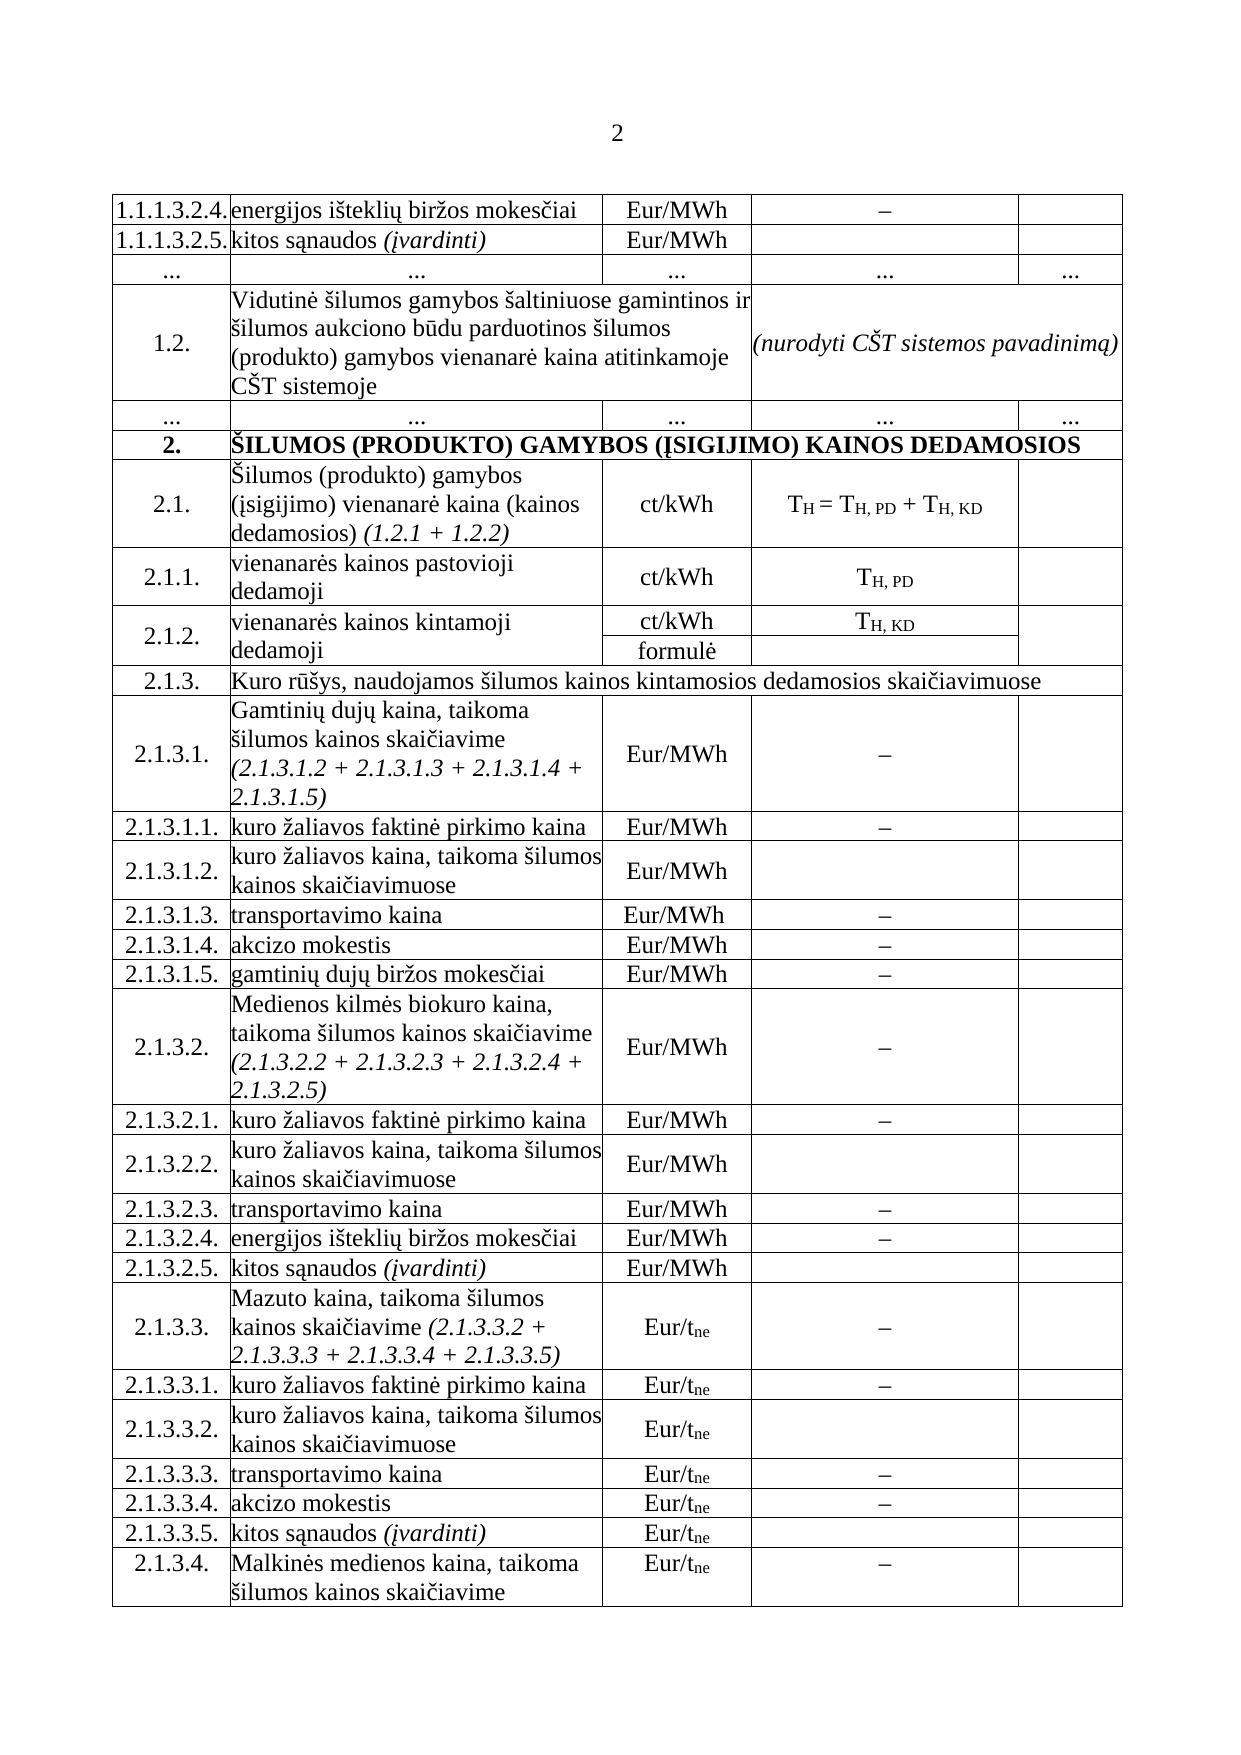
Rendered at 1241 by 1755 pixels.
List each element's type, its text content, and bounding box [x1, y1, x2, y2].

table_cell Šilumos (produkto) gamybos (įsigijimo) vienanarė kaina (kainos dedamosios) (1.2.1 + 1.2.2) [231, 460, 602, 547]
table_cell [1019, 812, 1122, 840]
table_cell [1019, 1489, 1122, 1517]
table_cell – [752, 195, 1018, 224]
table_cell [752, 1518, 1018, 1547]
table_cell [752, 1400, 1018, 1458]
table_cell 2.1.3.3.1. [113, 1370, 230, 1399]
table_cell ... [603, 401, 751, 429]
table_cell Malkinės medienos kaina, taikoma šilumos kainos skaičiavime [231, 1548, 602, 1606]
table_cell [1019, 900, 1122, 929]
table_cell akcizo mokestis [231, 1489, 602, 1517]
table_cell – [752, 1489, 1018, 1517]
table_cell ŠILUMOS (PRODUKTO) GAMYBOS (ĮSIGIJIMO) KAINOS DEDAMOSIOS [231, 431, 1122, 459]
table_cell [752, 1253, 1018, 1282]
table_cell 1.2. [113, 285, 230, 400]
table_cell kuro žaliavos kaina, taikoma šilumos kainos skaičiavimuose [231, 841, 602, 899]
table_cell – [752, 960, 1018, 988]
table_cell [1019, 1283, 1122, 1369]
table_cell – [752, 930, 1018, 958]
table_cell 2.1.3.3.3. [113, 1459, 230, 1487]
table_cell [1019, 606, 1122, 665]
table_cell [1019, 1194, 1122, 1222]
table_cell – [752, 812, 1018, 840]
table_cell Eur/MWh [603, 1105, 751, 1134]
table_cell 1.1.1.3.2.5. [113, 225, 230, 254]
table_cell transportavimo kaina [231, 1459, 602, 1487]
table_cell kuro žaliavos faktinė pirkimo kaina [231, 1105, 602, 1134]
table_cell [1019, 1548, 1122, 1606]
table_cell [1019, 548, 1122, 605]
table_cell akcizo mokestis [231, 930, 602, 958]
table_cell ... [752, 255, 1018, 284]
table_cell transportavimo kaina [231, 900, 602, 929]
table_cell transportavimo kaina [231, 1194, 602, 1222]
table_cell [1019, 841, 1122, 899]
table_cell [1019, 1400, 1122, 1458]
table_cell energijos išteklių biržos mokesčiai [231, 195, 602, 224]
table_cell ct/kWh [603, 606, 751, 635]
table_cell Eur/tne [603, 1400, 751, 1458]
table_cell [752, 225, 1018, 254]
table_cell ... [113, 401, 230, 429]
table_cell 2.1.3.1.3. [113, 900, 230, 929]
table_cell Eur/MWh [603, 812, 751, 840]
table_cell [752, 841, 1018, 899]
table_cell kuro žaliavos kaina, taikoma šilumos kainos skaičiavimuose [231, 1400, 602, 1458]
table_cell 2.1.3.1. [113, 696, 230, 811]
table_cell 2.1.3.1.2. [113, 841, 230, 899]
table_cell Eur/MWh [603, 195, 751, 224]
table_cell [1019, 930, 1122, 958]
table_cell [1019, 1370, 1122, 1399]
table_cell ... [1019, 401, 1122, 429]
table_cell 2.1.3.2.3. [113, 1194, 230, 1222]
table_cell Eur/MWh [603, 1224, 751, 1252]
table_cell Eur/MWh [603, 1253, 751, 1282]
table_cell [1019, 960, 1122, 988]
table_cell [1019, 1459, 1122, 1487]
table_cell – [752, 989, 1018, 1104]
table_cell – [752, 1370, 1018, 1399]
table_cell formulė [603, 636, 751, 665]
table_cell Eur/tne [603, 1459, 751, 1487]
table_cell [752, 1135, 1018, 1193]
table_cell – [752, 1283, 1018, 1369]
table_cell TH, PD [752, 548, 1018, 605]
table_cell 2.1.3.2.1. [113, 1105, 230, 1134]
table_cell ct/kWh [603, 460, 751, 547]
table_cell [1019, 1135, 1122, 1193]
table_cell Kuro rūšys, naudojamos šilumos kainos kintamosios dedamosios skaičiavimuose [231, 666, 1122, 694]
table_cell 2. [113, 431, 230, 459]
table_cell Eur/tne [603, 1548, 751, 1606]
table_cell energijos išteklių biržos mokesčiai [231, 1224, 602, 1252]
table_cell [1019, 225, 1122, 254]
table_cell Eur/tne [603, 1370, 751, 1399]
table_cell ... [113, 255, 230, 284]
table_cell Gamtinių dujų kaina, taikoma šilumos kainos skaičiavime (2.1.3.1.2 + 2.1.3.1.3 + 2.1.3.1.4 + 2.1.3.1.5) [231, 696, 602, 811]
table_cell ... [231, 401, 602, 429]
table_cell – [752, 1194, 1018, 1222]
table_cell [1019, 460, 1122, 547]
table_cell Vidutinė šilumos gamybos šaltiniuose gamintinos ir šilumos aukciono būdu parduotinos šilumos (produkto) gamybos vienanarė kaina atitinkamoje CŠT sistemoje [231, 285, 751, 400]
table_cell TH = TH, PD + TH, KD [752, 460, 1018, 547]
table_cell vienanarės kainos kintamoji dedamoji [231, 606, 602, 665]
table_cell 1.1.1.3.2.4. [113, 195, 230, 224]
table_cell [1019, 1253, 1122, 1282]
table_cell – [752, 696, 1018, 811]
table_cell [1019, 696, 1122, 811]
table_cell Eur/tne [603, 1518, 751, 1547]
table_cell [1019, 1105, 1122, 1134]
table_cell [1019, 1224, 1122, 1252]
table_cell ct/kWh [603, 548, 751, 605]
table_cell – [752, 1548, 1018, 1606]
table_cell gamtinių dujų biržos mokesčiai [231, 960, 602, 988]
table_cell 2.1.3.3. [113, 1283, 230, 1369]
table_cell Eur/MWh [603, 1194, 751, 1222]
table_cell [1019, 195, 1122, 224]
table_cell vienanarės kainos pastovioji dedamoji [231, 548, 602, 605]
table_cell 2.1.2. [113, 606, 230, 665]
table_cell Eur/MWh [603, 930, 751, 958]
table_cell ... [1019, 255, 1122, 284]
table_cell 2.1.1. [113, 548, 230, 605]
table_cell [1019, 1518, 1122, 1547]
table_cell [1019, 989, 1122, 1104]
table_cell Eur/tne [603, 1283, 751, 1369]
table_cell TH, KD [752, 606, 1018, 635]
table_cell Eur/tne [603, 1489, 751, 1517]
table_cell Eur/MWh [603, 900, 751, 929]
table_cell kuro žaliavos faktinė pirkimo kaina [231, 812, 602, 840]
table_cell ... [603, 255, 751, 284]
table_cell 2.1.3.3.2. [113, 1400, 230, 1458]
table_cell Eur/MWh [603, 225, 751, 254]
table_cell Eur/MWh [603, 960, 751, 988]
table_cell 2.1.3. [113, 666, 230, 694]
table_cell kuro žaliavos faktinė pirkimo kaina [231, 1370, 602, 1399]
table_cell – [752, 1224, 1018, 1252]
table_cell 2.1.3.3.5. [113, 1518, 230, 1547]
table_cell Mazuto kaina, taikoma šilumos kainos skaičiavime (2.1.3.3.2 + 2.1.3.3.3 + 2.1.3.3.4 + 2.1.3.3.5) [231, 1283, 602, 1369]
table_cell kitos sąnaudos (įvardinti) [231, 1518, 602, 1547]
table_cell Medienos kilmės biokuro kaina, taikoma šilumos kainos skaičiavime (2.1.3.2.2 + 2.1.3.2.3 + 2.1.3.2.4 + 2.1.3.2.5) [231, 989, 602, 1104]
table_cell Eur/MWh [603, 1135, 751, 1193]
table_cell – [752, 1105, 1018, 1134]
table_cell ... [752, 401, 1018, 429]
table_cell 2.1.3.2.2. [113, 1135, 230, 1193]
table_cell (nurodyti CŠT sistemos pavadinimą) [752, 285, 1122, 400]
table_cell kitos sąnaudos (įvardinti) [231, 1253, 602, 1282]
table_cell 2.1.3.1.4. [113, 930, 230, 958]
table_cell 2.1.3.1.1. [113, 812, 230, 840]
table_cell – [752, 1459, 1018, 1487]
table_cell 2.1.3.1.5. [113, 960, 230, 988]
table_cell Eur/MWh [603, 841, 751, 899]
table_cell – [752, 900, 1018, 929]
table_cell ... [231, 255, 602, 284]
table_cell 2.1.3.3.4. [113, 1489, 230, 1517]
table_cell 2.1.3.4. [113, 1548, 230, 1606]
table_cell 2.1. [113, 460, 230, 547]
table_cell kitos sąnaudos (įvardinti) [231, 225, 602, 254]
table_cell Eur/MWh [603, 696, 751, 811]
table_cell 2.1.3.2. [113, 989, 230, 1104]
table_cell kuro žaliavos kaina, taikoma šilumos kainos skaičiavimuose [231, 1135, 602, 1193]
table_cell 2.1.3.2.5. [113, 1253, 230, 1282]
table_cell 2.1.3.2.4. [113, 1224, 230, 1252]
table_cell Eur/MWh [603, 989, 751, 1104]
table_cell [752, 636, 1018, 665]
